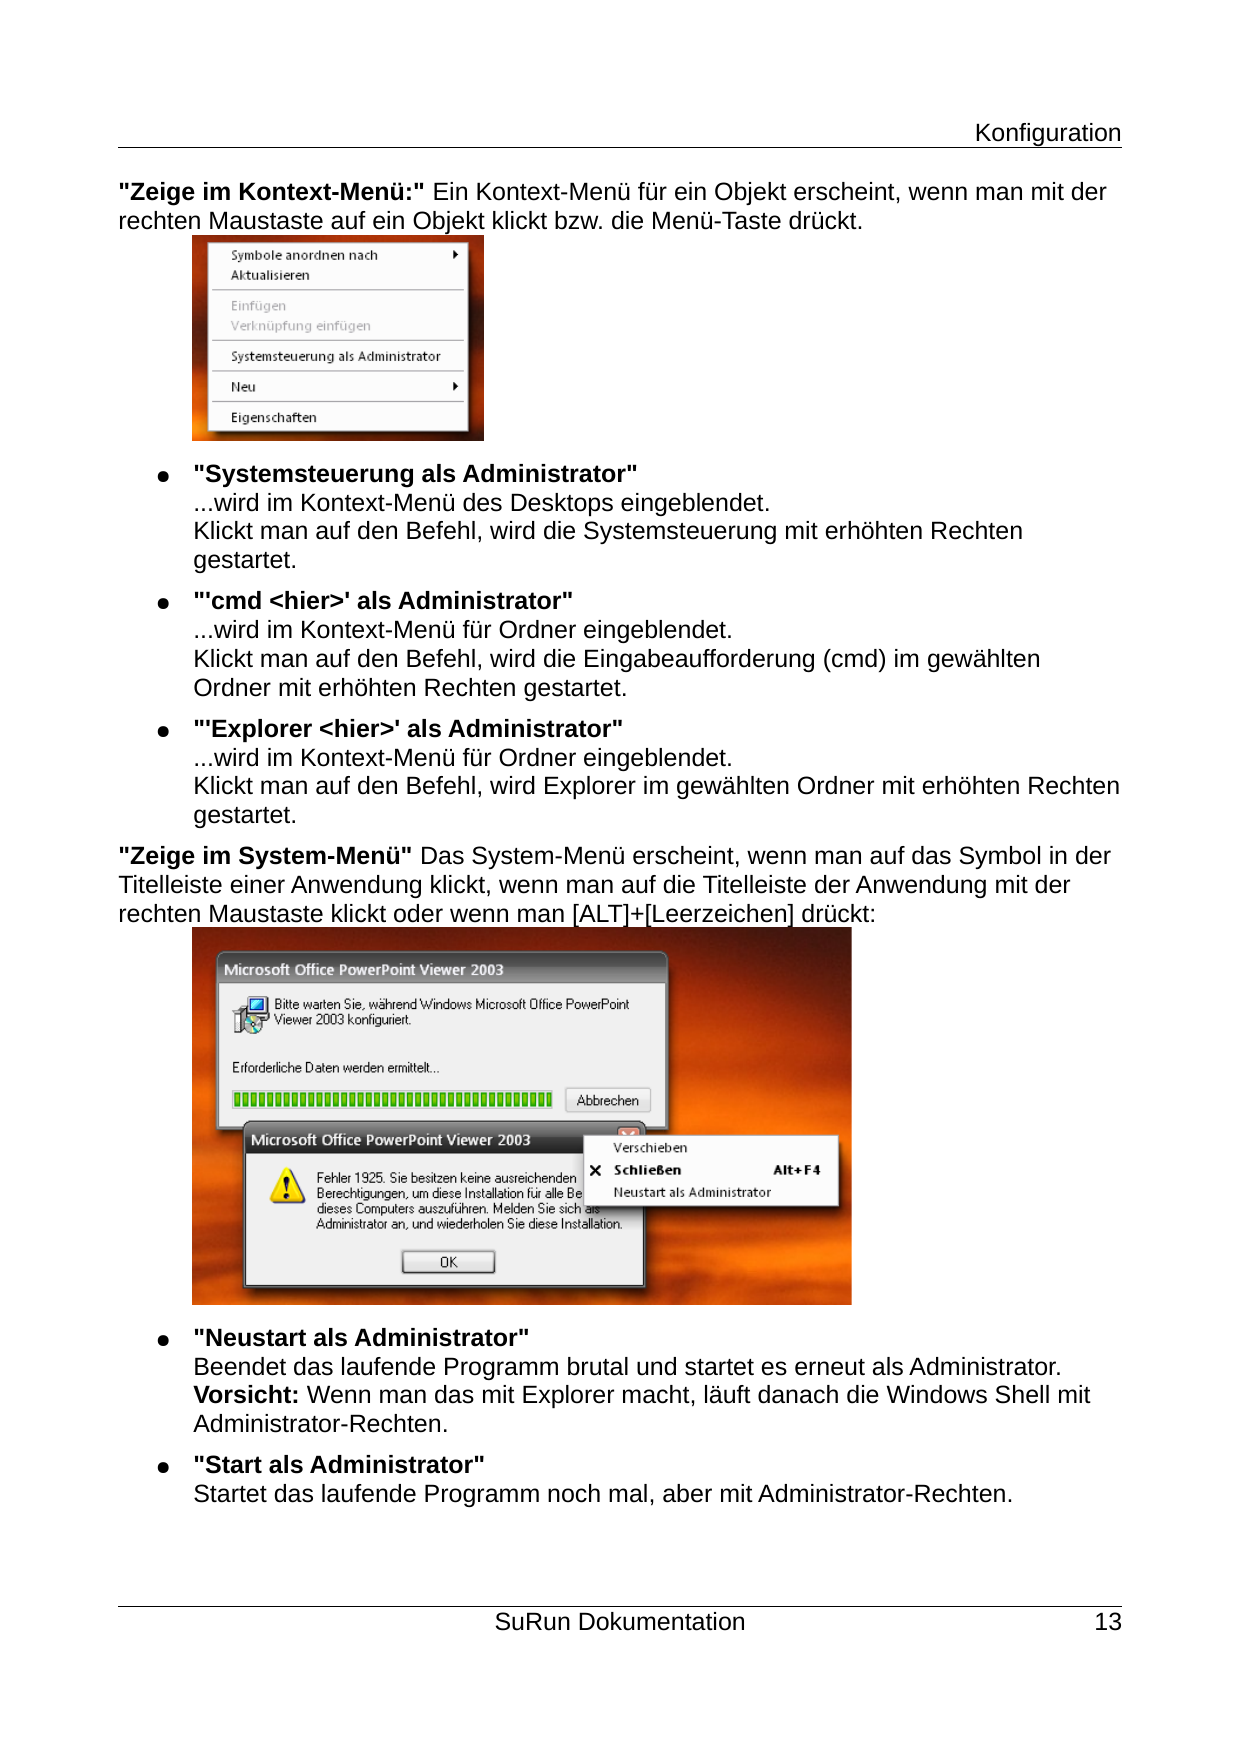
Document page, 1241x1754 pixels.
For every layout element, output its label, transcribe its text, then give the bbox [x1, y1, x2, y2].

list "Systemsteuerung als Administrator" ...wird im Kontext-Menü des Desktops eingeblendet. Klickt man auf den Befehl, wird die Systemsteuerung mit erhöhten Rechten gestartet. [156, 459, 1122, 574]
list "Start als Administrator" Startet das laufende Programm noch mal, aber mit Administrator-Rechten. [156, 1450, 1122, 1508]
text "Zeige im Kontext-Menü:" Ein Kontext-Menü für ein Objekt erscheint, wenn man mit der rechten Maustaste auf ein Objekt klickt bzw. die Menü-Taste drückt. [118, 177, 1122, 235]
list "'Explorer <hier>' als Administrator" ...wird im Kontext-Menü für Ordner eingeblendet. Klickt man auf den Befehl, wird Explorer im gewählten Ordner mit erhöhten Rechten gestartet. [156, 714, 1122, 829]
list "Neustart als Administrator" Beendet das laufende Programm brutal und startet es erneut als Administrator. Vorsicht: Wenn man das mit Explorer macht, läuft danach die Windows Shell mit Administrator-Rechten. [156, 1323, 1122, 1438]
text "Zeige im System-Menü" Das System-Menü erscheint, wenn man auf das Symbol in der Titelleiste einer Anwendung klickt, wenn man auf die Titelleiste der Anwendung mit der rechten Maustaste klickt oder wenn man [ALT]+[Leerzeichen] drückt: [118, 841, 1122, 927]
picture [192, 235, 484, 441]
list "'cmd <hier>' als Administrator" ...wird im Kontext-Menü für Ordner eingeblendet. Klickt man auf den Befehl, wird die Eingabeaufforderung (cmd) im gewählten Ordner mit erhöhten Rechten gestartet. [156, 586, 1122, 701]
picture [192, 927, 852, 1305]
